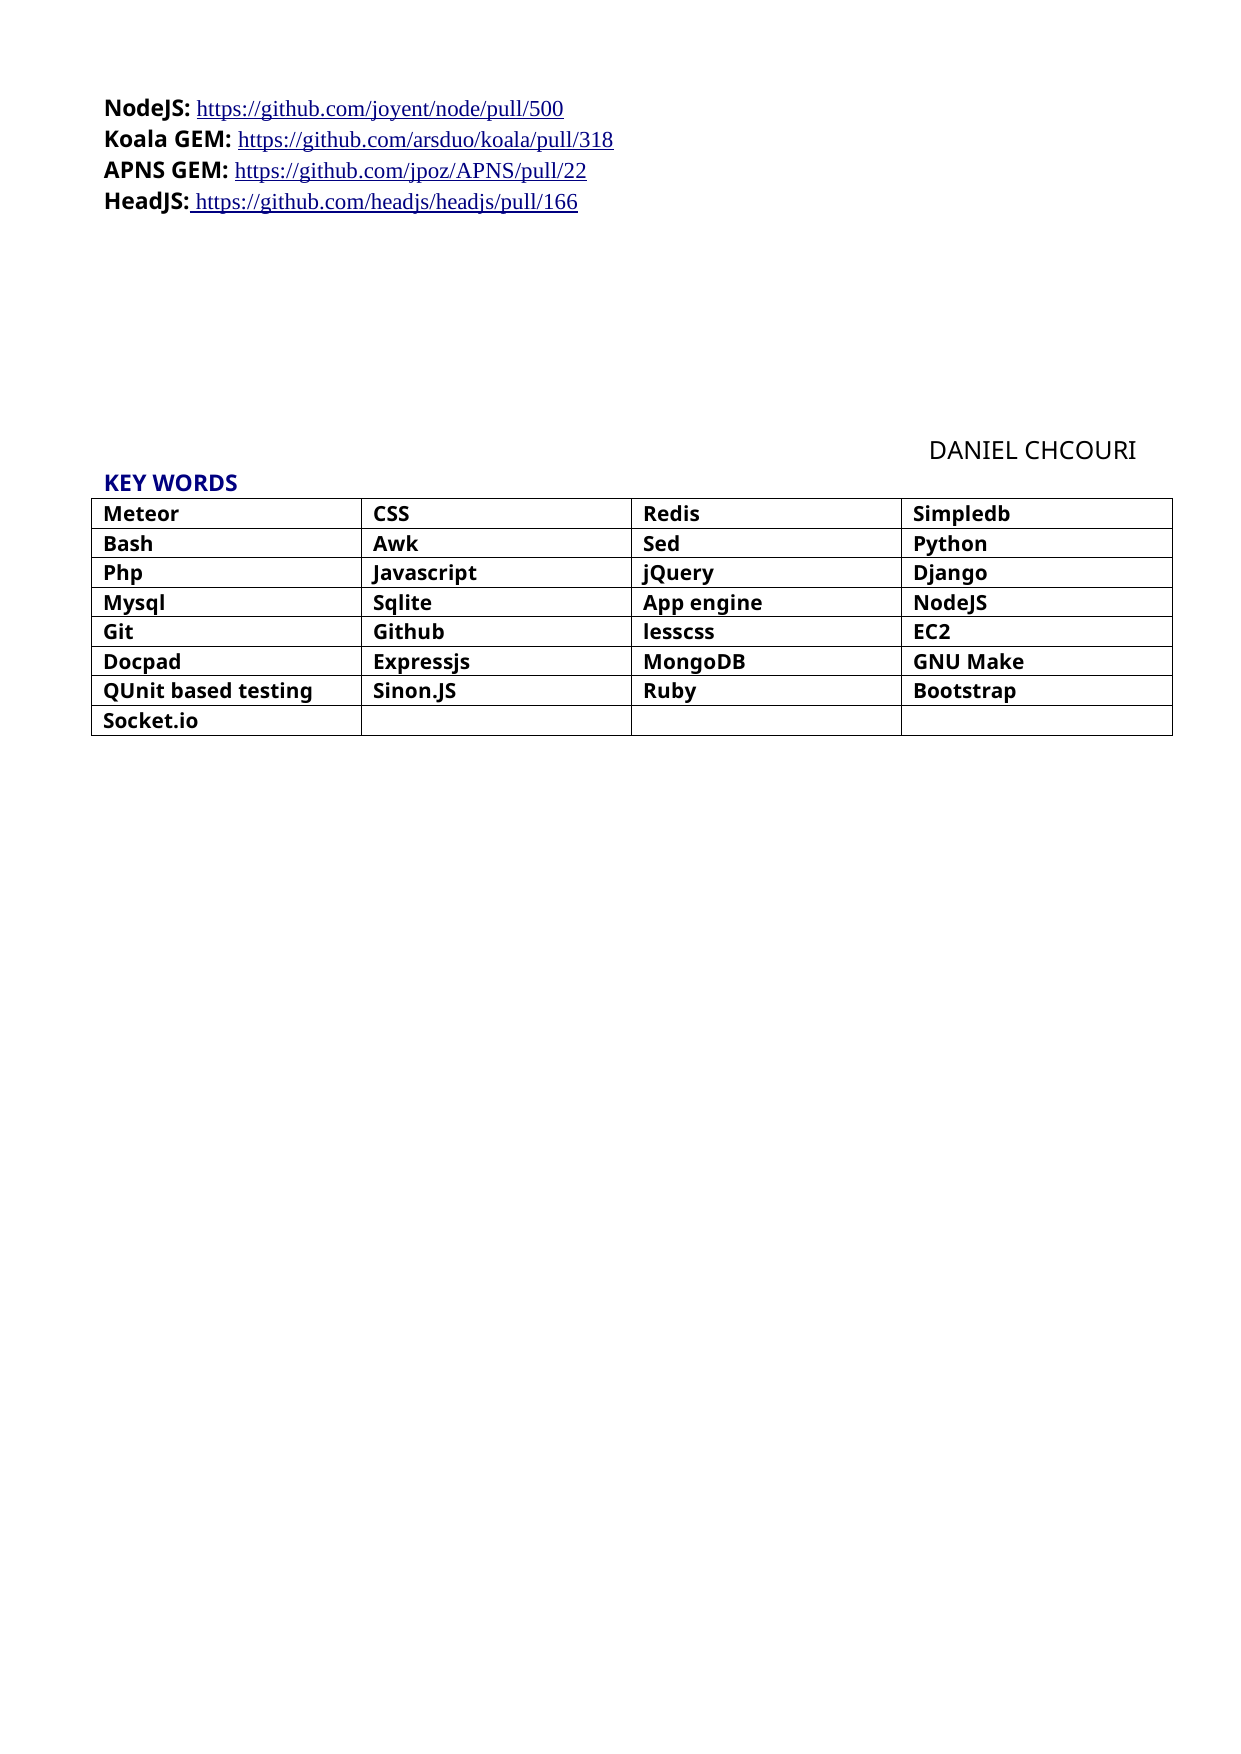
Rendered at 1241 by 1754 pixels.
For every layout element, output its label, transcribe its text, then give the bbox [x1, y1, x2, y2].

table_cell Socket.io [92, 706, 361, 734]
table_header Simpledb [902, 499, 1172, 527]
table_header CSS [362, 499, 631, 527]
table_cell Sed [632, 529, 901, 557]
table_cell Sinon.JS [362, 676, 631, 705]
text DANIEL CHCOURI [103, 433, 1137, 467]
table_cell MongoDB [632, 647, 901, 675]
table_cell Bash [92, 529, 361, 557]
table_cell [632, 706, 901, 734]
table_cell QUnit based testing [92, 676, 361, 705]
table_cell jQuery [632, 558, 901, 587]
table_cell Mysql [92, 588, 361, 616]
subtitle HeadJS: https://github.com/headjs/headjs/pull/166 [103, 185, 1137, 216]
table_header Redis [632, 499, 901, 527]
table_cell Sqlite [362, 588, 631, 616]
subtitle APNS GEM: https://github.com/jpoz/APNS/pull/22 [103, 154, 1137, 185]
table_cell [362, 706, 631, 734]
table_cell Docpad [92, 647, 361, 675]
table_cell Awk [362, 529, 631, 557]
table_cell Expressjs [362, 647, 631, 675]
table_cell Github [362, 617, 631, 646]
table_cell Git [92, 617, 361, 646]
table_cell App engine [632, 588, 901, 616]
table_cell GNU Make [902, 647, 1172, 675]
table_cell Bootstrap [902, 676, 1172, 705]
table_cell Php [92, 558, 361, 587]
subtitle NodeJS: https://github.com/joyent/node/pull/500 [103, 92, 1137, 123]
table_header Meteor [92, 499, 361, 527]
table_cell EC2 [902, 617, 1172, 646]
table_cell Django [902, 558, 1172, 587]
table_cell NodeJS [902, 588, 1172, 616]
table_cell Ruby [632, 676, 901, 705]
subtitle KEY WORDS [103, 467, 1137, 498]
table_cell Python [902, 529, 1172, 557]
subtitle Koala GEM: https://github.com/arsduo/koala/pull/318 [103, 123, 1137, 154]
table_cell [902, 706, 1172, 734]
table_cell lesscss [632, 617, 901, 646]
table_cell Javascript [362, 558, 631, 587]
